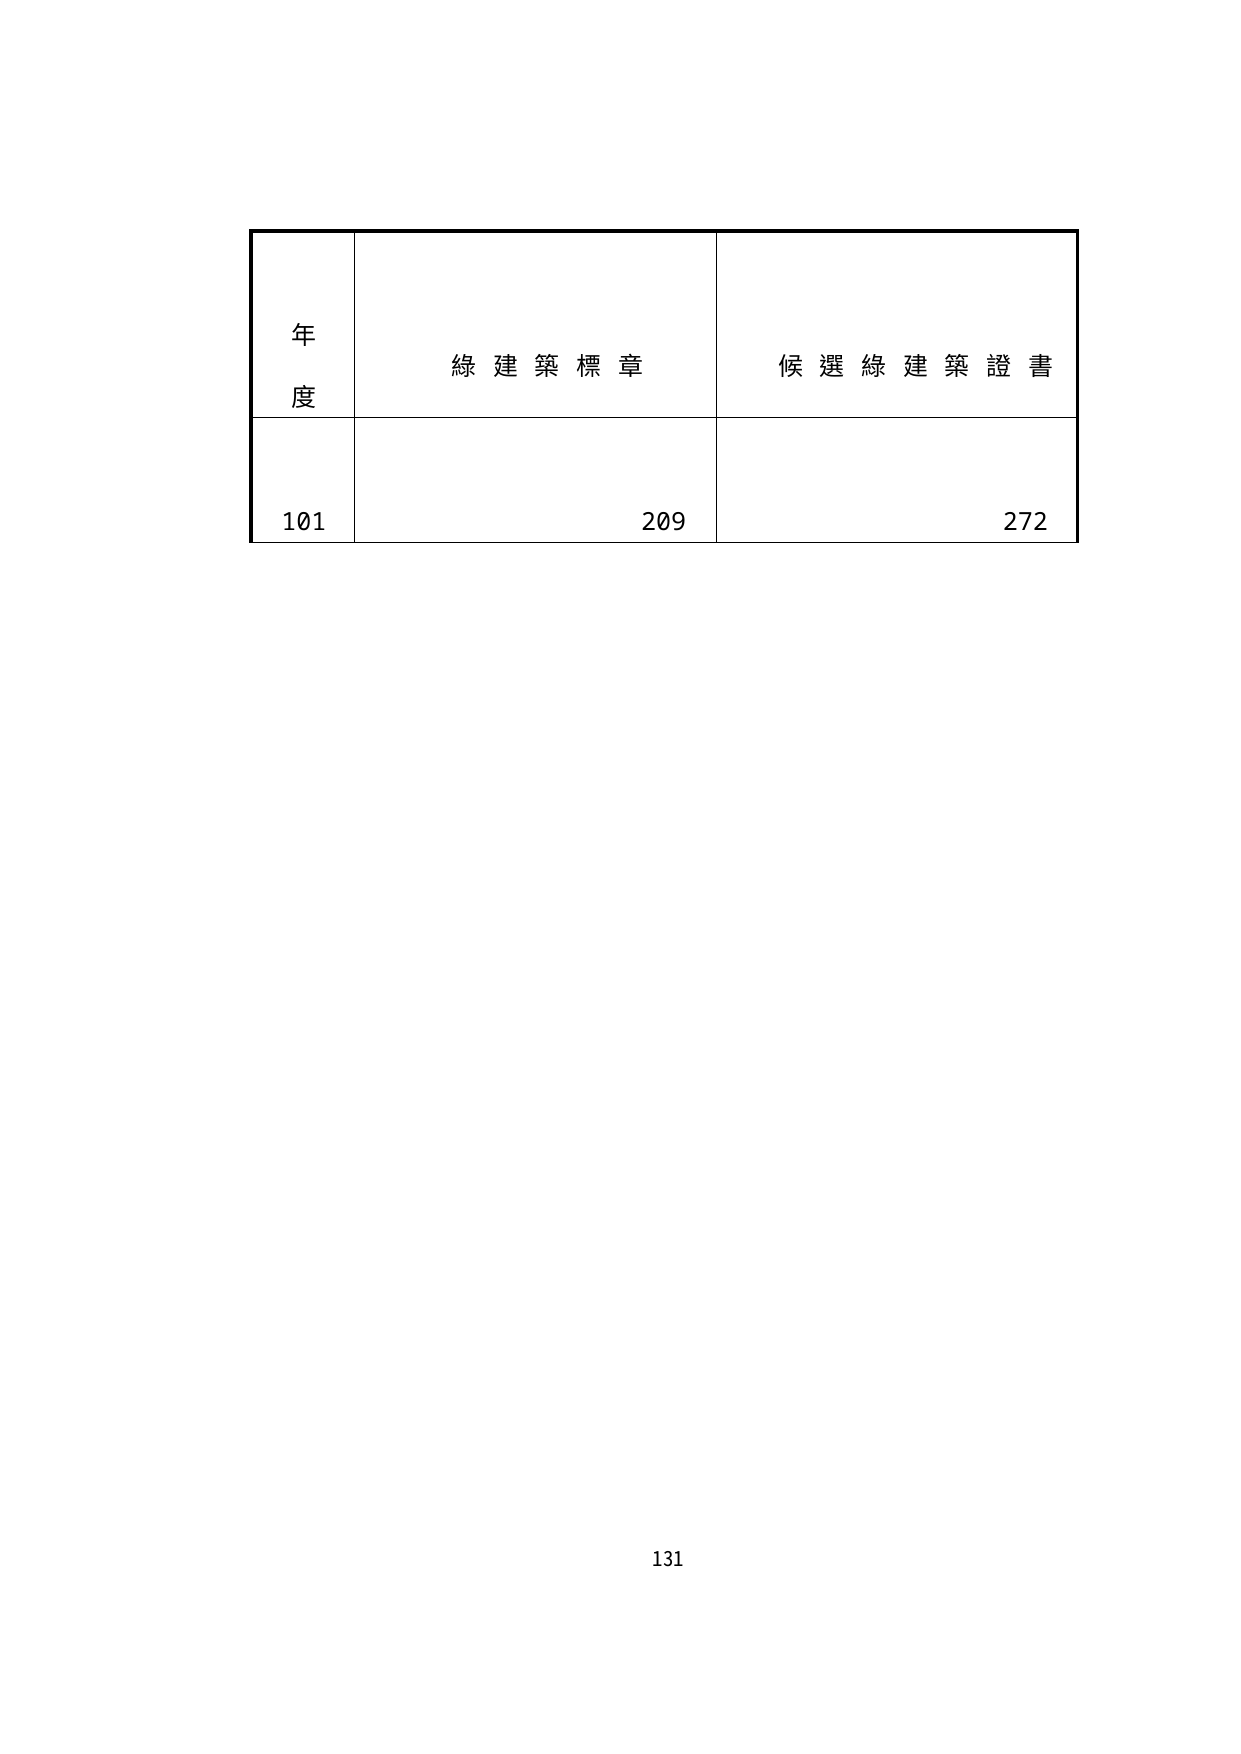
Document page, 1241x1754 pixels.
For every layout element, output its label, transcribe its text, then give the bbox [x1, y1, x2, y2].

table_cell 209 [355, 418, 716, 542]
table_header 年度 [253, 233, 354, 417]
table_cell 272 [717, 418, 1076, 542]
table_header 綠建築標章 [355, 233, 716, 417]
table_cell 101 [253, 418, 354, 542]
table_header 候選綠建築證書 [717, 233, 1076, 417]
